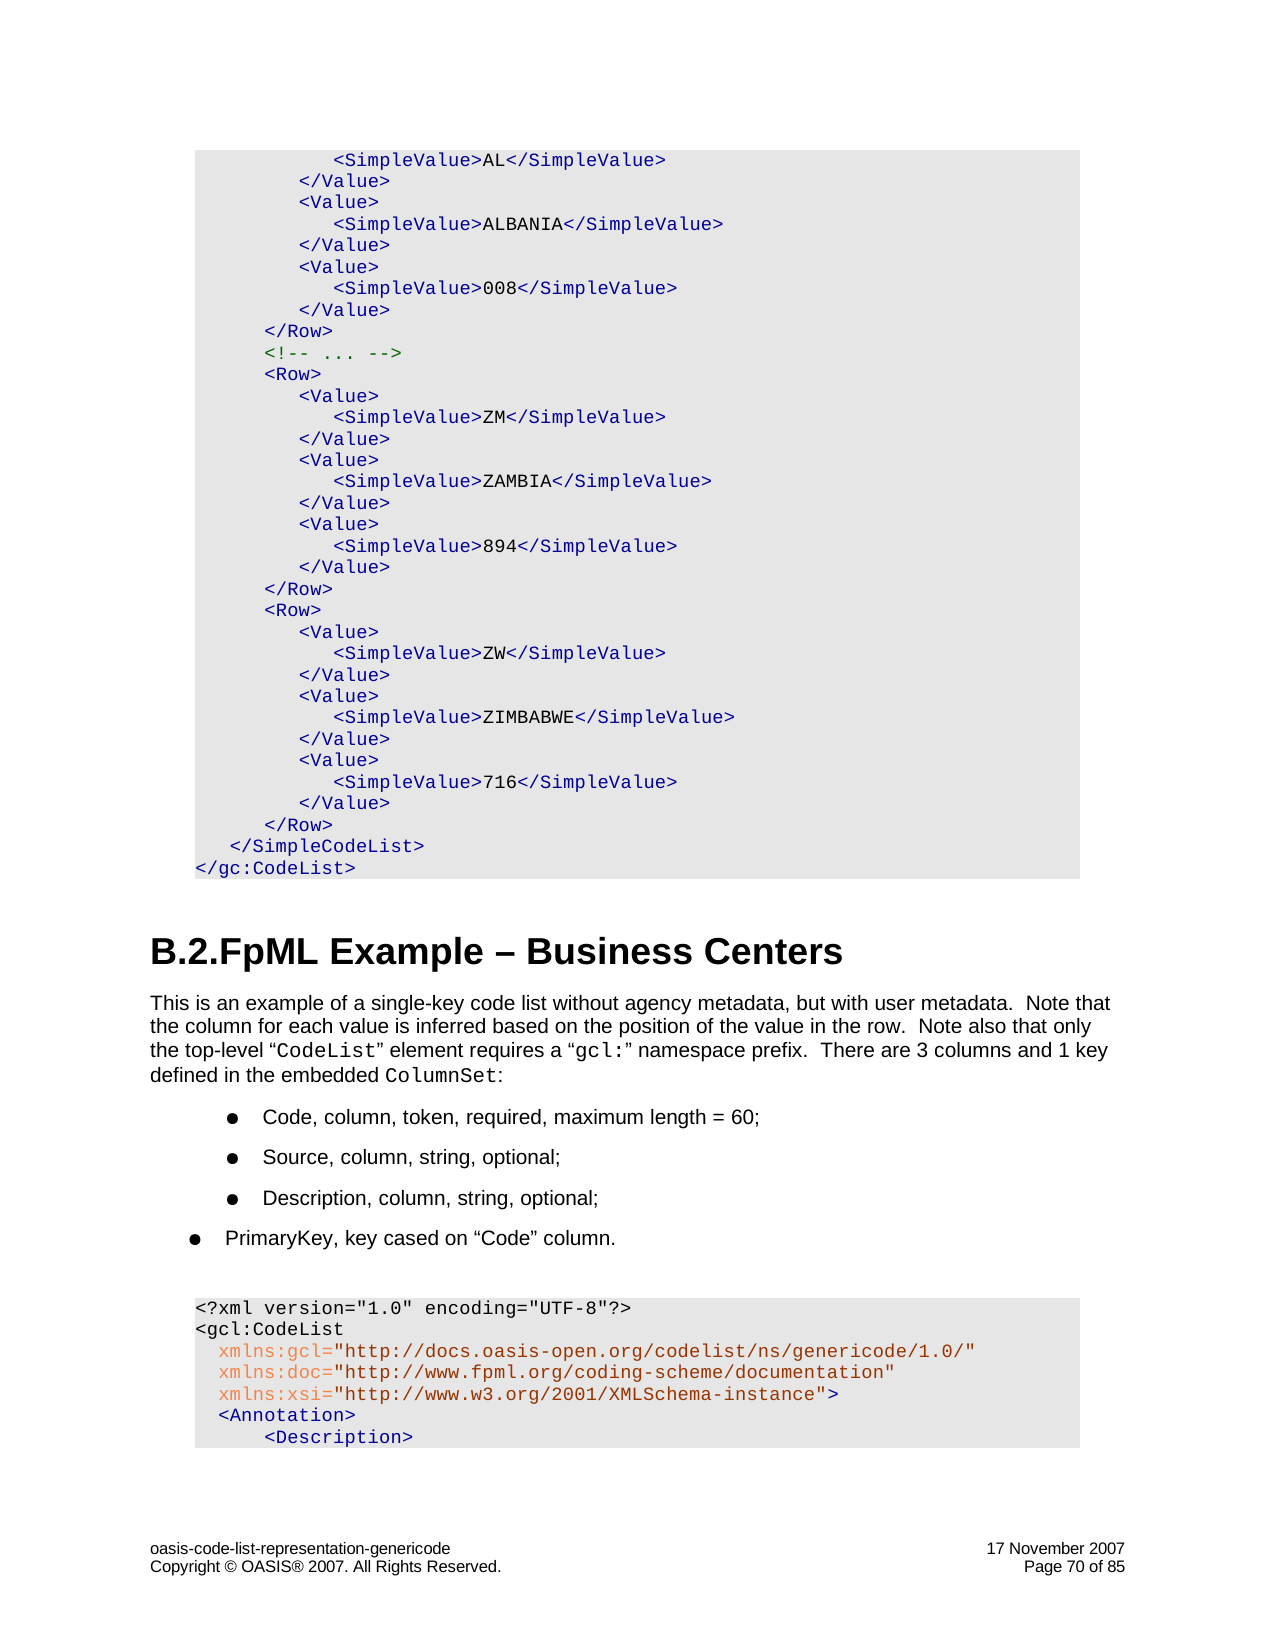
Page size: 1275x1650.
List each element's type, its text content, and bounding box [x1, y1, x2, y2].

text <Annotation> [195, 1406, 1080, 1427]
text <SimpleValue>894</SimpleValue> [195, 536, 1080, 558]
list Source, column, string, optional; [187, 1146, 1125, 1169]
text <Value> [195, 193, 1080, 214]
text <Value> [195, 257, 1080, 279]
text <SimpleValue>ZM</SimpleValue> [195, 407, 1080, 429]
text </Row> [195, 815, 1080, 837]
text <Value> [195, 450, 1080, 472]
text <Row> [195, 601, 1080, 622]
text <SimpleValue>ZW</SimpleValue> [195, 643, 1080, 665]
subtitle FpML Example – Business Centers [150, 930, 1125, 972]
text <Value> [195, 622, 1080, 643]
text </Value> [195, 558, 1080, 579]
list Code, column, token, required, maximum length = 60; [187, 1106, 1125, 1129]
text </SimpleCodeList> [195, 837, 1080, 858]
text <Description> [195, 1427, 1080, 1448]
text <Value> [195, 751, 1080, 772]
text </Value> [195, 171, 1080, 193]
text This is an example of a single-key code list without agency metadata, but with user metadata. Note that the column for each value is inferred based on the position of the value in the row. Note also that only the top-level “CodeList” element requires a “gcl:” namespace prefix. There are 3 columns and 1 key defined in the embedded ColumnSet: [150, 991, 1125, 1089]
text <!-- ... --> [195, 343, 1080, 364]
text </Value> [195, 794, 1080, 815]
list Description, column, string, optional; [187, 1186, 1125, 1209]
text </Row> [195, 322, 1080, 343]
list PrimaryKey, key cased on “Code” column. [187, 1226, 1125, 1250]
text <SimpleValue>008</SimpleValue> [195, 279, 1080, 300]
text xmlns:doc="http://www.fpml.org/coding-scheme/documentation" [195, 1363, 1080, 1384]
text </Value> [195, 665, 1080, 686]
text <Row> [195, 364, 1080, 386]
text </Value> [195, 493, 1080, 515]
text <SimpleValue>ALBANIA</SimpleValue> [195, 214, 1080, 236]
text </Value> [195, 300, 1080, 322]
text </gc:CodeList> [195, 858, 1080, 879]
text <SimpleValue>AL</SimpleValue> [195, 150, 1080, 171]
text <SimpleValue>ZIMBABWE</SimpleValue> [195, 708, 1080, 729]
text </Row> [195, 579, 1080, 601]
text <Value> [195, 386, 1080, 407]
text <Value> [195, 686, 1080, 708]
text <SimpleValue>716</SimpleValue> [195, 772, 1080, 794]
text </Value> [195, 729, 1080, 751]
text <gcl:CodeList [195, 1320, 1080, 1341]
text </Value> [195, 236, 1080, 257]
text xmlns:gcl="http://docs.oasis-open.org/codelist/ns/genericode/1.0/" [195, 1341, 1080, 1363]
text </Value> [195, 429, 1080, 450]
text <?xml version="1.0" encoding="UTF-8"?> [195, 1298, 1080, 1320]
text <Value> [195, 515, 1080, 536]
text xmlns:xsi="http://www.w3.org/2001/XMLSchema-instance"> [195, 1384, 1080, 1406]
text <SimpleValue>ZAMBIA</SimpleValue> [195, 472, 1080, 493]
